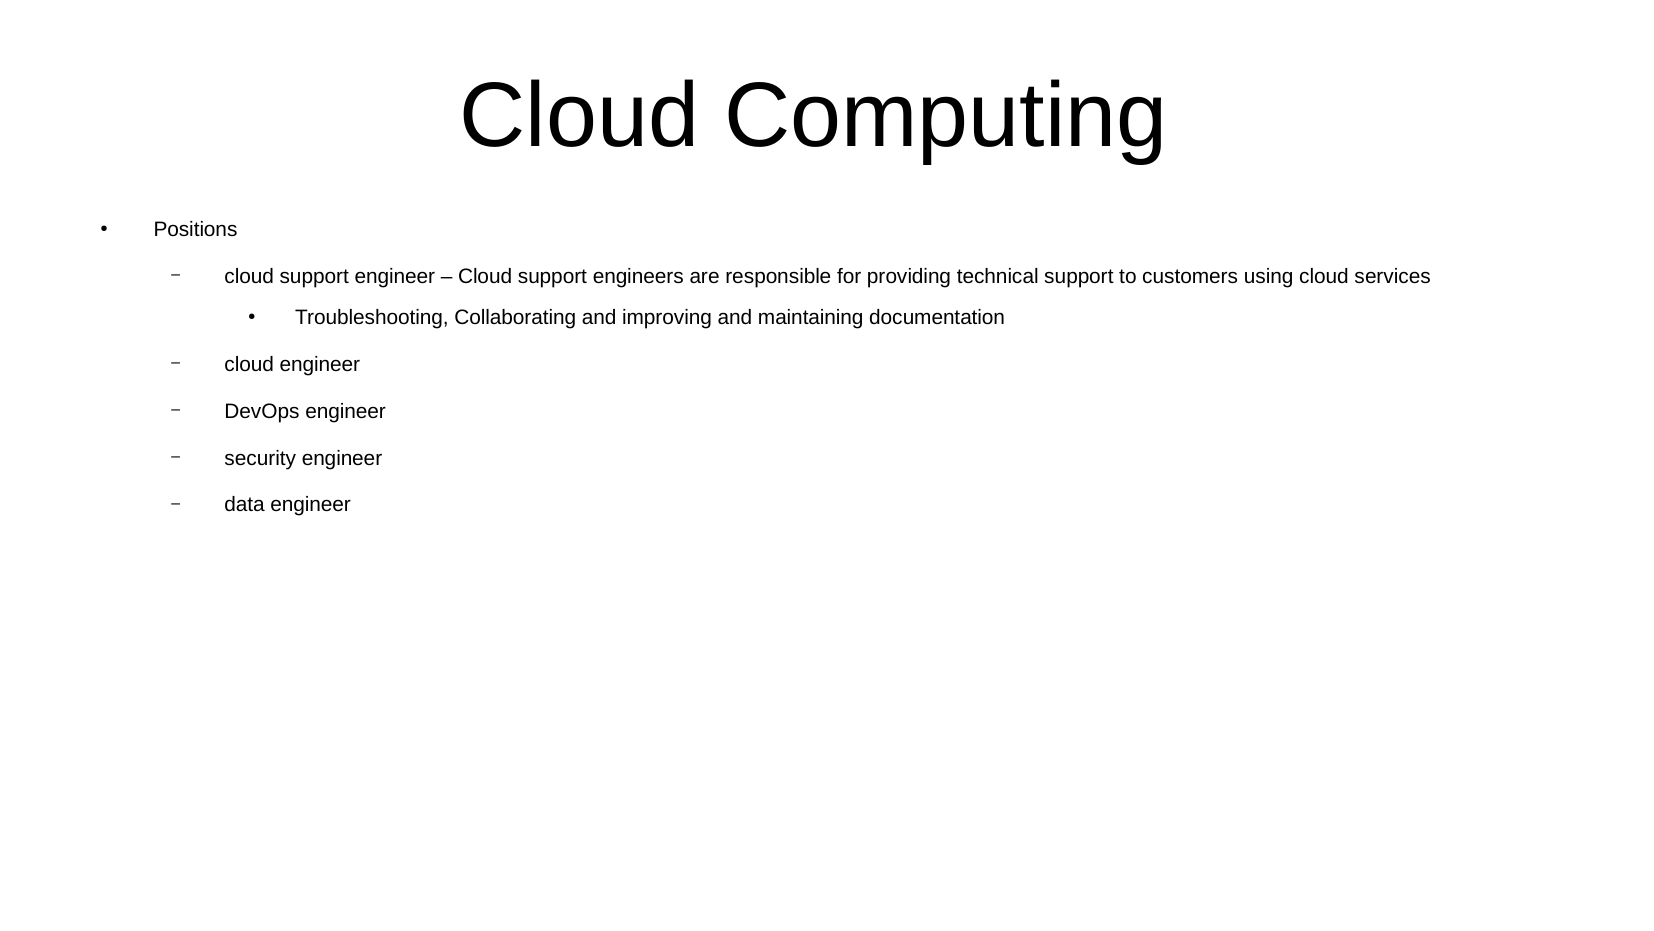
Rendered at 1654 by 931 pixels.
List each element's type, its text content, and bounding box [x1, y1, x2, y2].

list Positions cloud support engineer – Cloud support engineers are responsible for providing technical support to customers using cloud services Troubleshooting, Collaborating and improving and maintaining documentation cloud engineer DevOps engineer security engineer data engineer [82, 217, 1571, 758]
title Cloud Computing [82, 37, 1571, 193]
